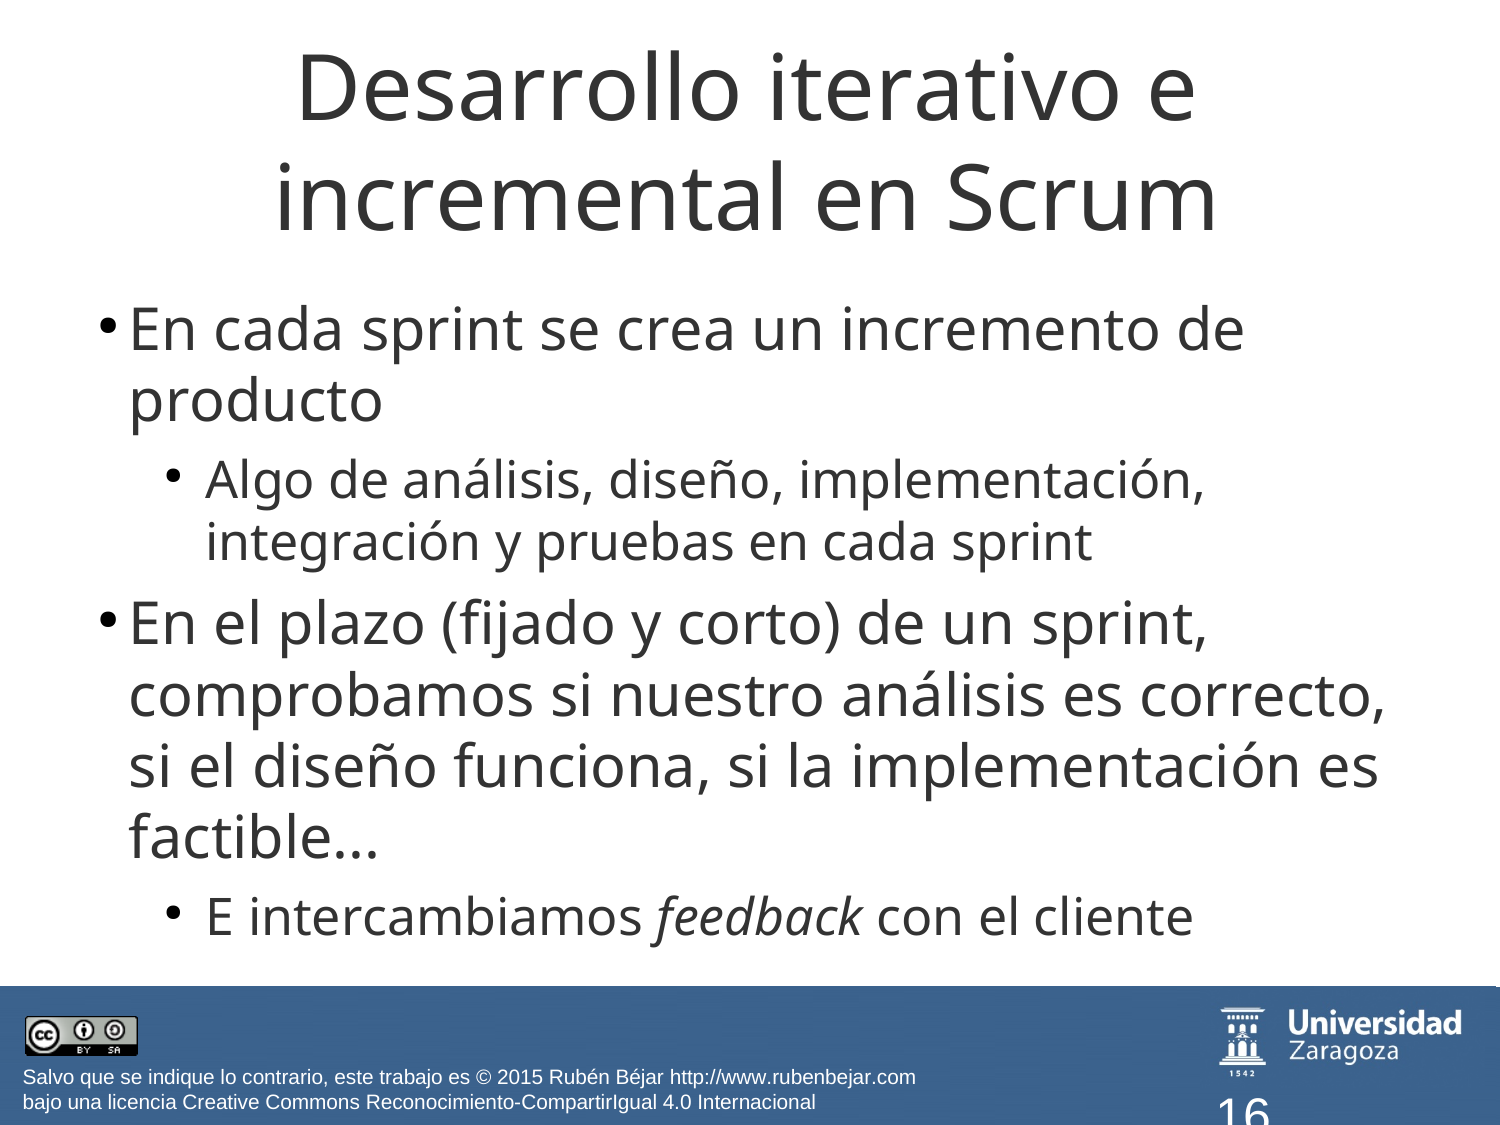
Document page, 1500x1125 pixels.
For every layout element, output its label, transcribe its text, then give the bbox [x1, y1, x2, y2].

picture [1250, 1114, 1264, 1125]
list En cada sprint se crea un incremento de producto Algo de análisis, diseño, implementación, integración y pruebas en cada sprint En el plazo (fijado y corto) de un sprint, comprobamos si nuestro análisis es correcto, si el diseño funciona, si la implementación es factible... E intercambiamos feedback con el cliente [82, 283, 1418, 957]
title Desarrollo iterativo e incremental en Scrum [74, 21, 1420, 257]
picture [0, 986, 1500, 1125]
